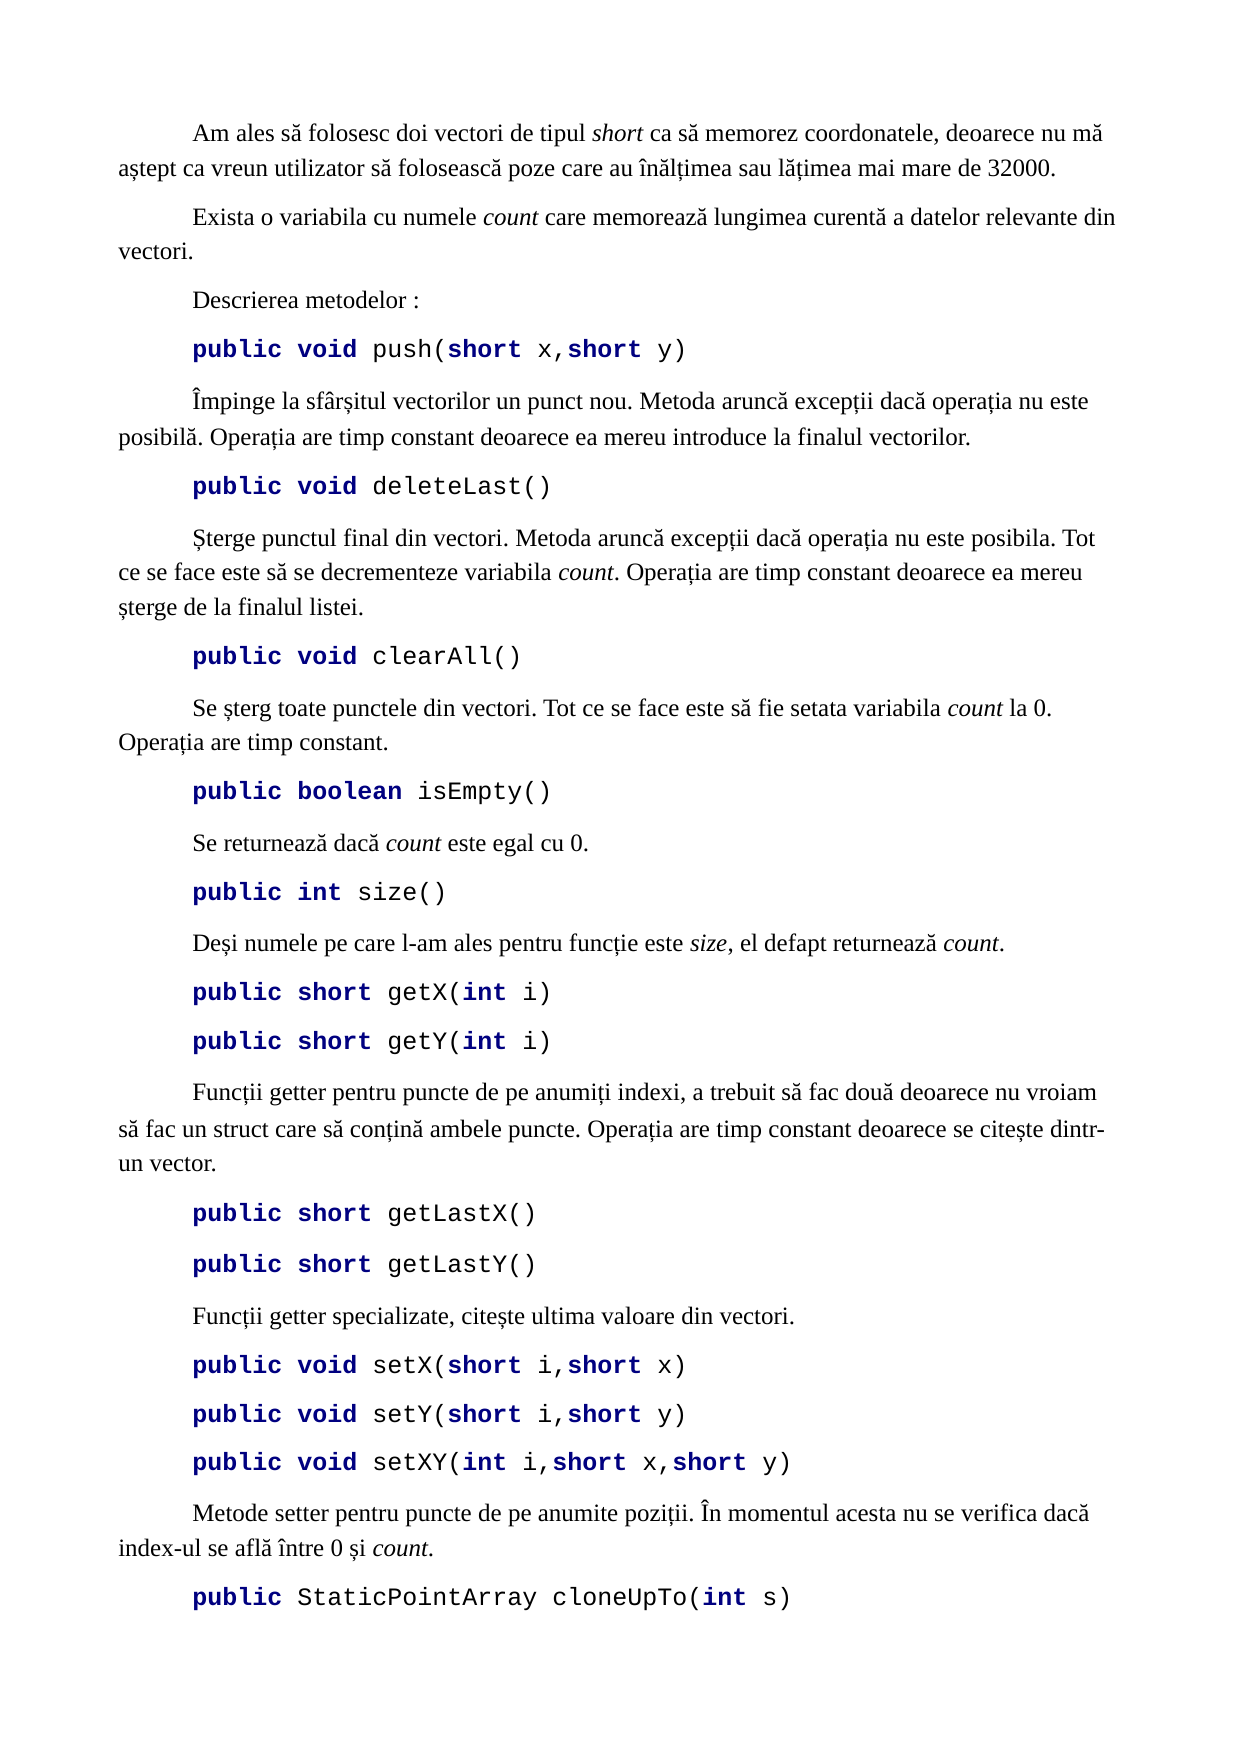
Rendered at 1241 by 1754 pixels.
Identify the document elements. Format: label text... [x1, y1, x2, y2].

text public short getLastX() [118, 1198, 1122, 1228]
text public short getLastY() [118, 1249, 1122, 1280]
text Deși numele pe care l-am ales pentru funcție este size, el defapt returnează count. [118, 928, 1122, 957]
text public void setX(short i,short x) [118, 1350, 1122, 1381]
text Șterge punctul final din vectori. Metoda aruncă excepții dacă operația nu este posibila. Tot ce se face este să se decrementeze variabila count. Operația are timp constant deoarece ea mereu șterge de la finalul listei. [118, 523, 1122, 621]
text public int size() [118, 877, 1122, 908]
text Împinge la sfârșitul vectorilor un punct nou. Metoda aruncă excepții dacă operația nu este posibilă. Operația are timp constant deoarece ea mereu introduce la finalul vectorilor. [118, 386, 1122, 451]
text public void push(short x,short y) [118, 334, 1122, 365]
text Se returnează dacă count este egal cu 0. [118, 828, 1122, 856]
text public StaticPointArray cloneUpTo(int s) [118, 1582, 1122, 1613]
text Descrierea metodelor : [118, 285, 1122, 314]
text public void clearAll() [118, 641, 1122, 672]
text Exista o variabila cu numele count care memorează lungimea curentă a datelor relevante din vectori. [118, 202, 1122, 265]
text Funcții getter pentru puncte de pe anumiți indexi, a trebuit să fac două deoarece nu vroiam să fac un struct care să conțină ambele puncte. Operația are timp constant deoarece se citește dintr-un vector. [118, 1077, 1122, 1177]
text public void setXY(int i,short x,short y) [118, 1450, 1122, 1478]
text public boolean isEmpty() [118, 776, 1122, 807]
text public short getY(int i) [118, 1029, 1122, 1057]
text Funcții getter specializate, citește ultima valoare din vectori. [118, 1301, 1122, 1329]
text Se șterg toate punctele din vectori. Tot ce se face este să fie setata variabila count la 0. Operația are timp constant. [118, 693, 1122, 756]
text Metode setter pentru puncte de pe anumite poziții. În momentul acesta nu se verifica dacă index-ul se află între 0 și count. [118, 1498, 1122, 1562]
text public void deleteLast() [118, 471, 1122, 502]
text public void setY(short i,short y) [118, 1401, 1122, 1430]
text public short getX(int i) [118, 977, 1122, 1008]
text Am ales să folosesc doi vectori de tipul short ca să memorez coordonatele, deoarece nu mă aștept ca vreun utilizator să folosească poze care au înălțimea sau lățimea mai mare de 32000. [118, 118, 1122, 181]
